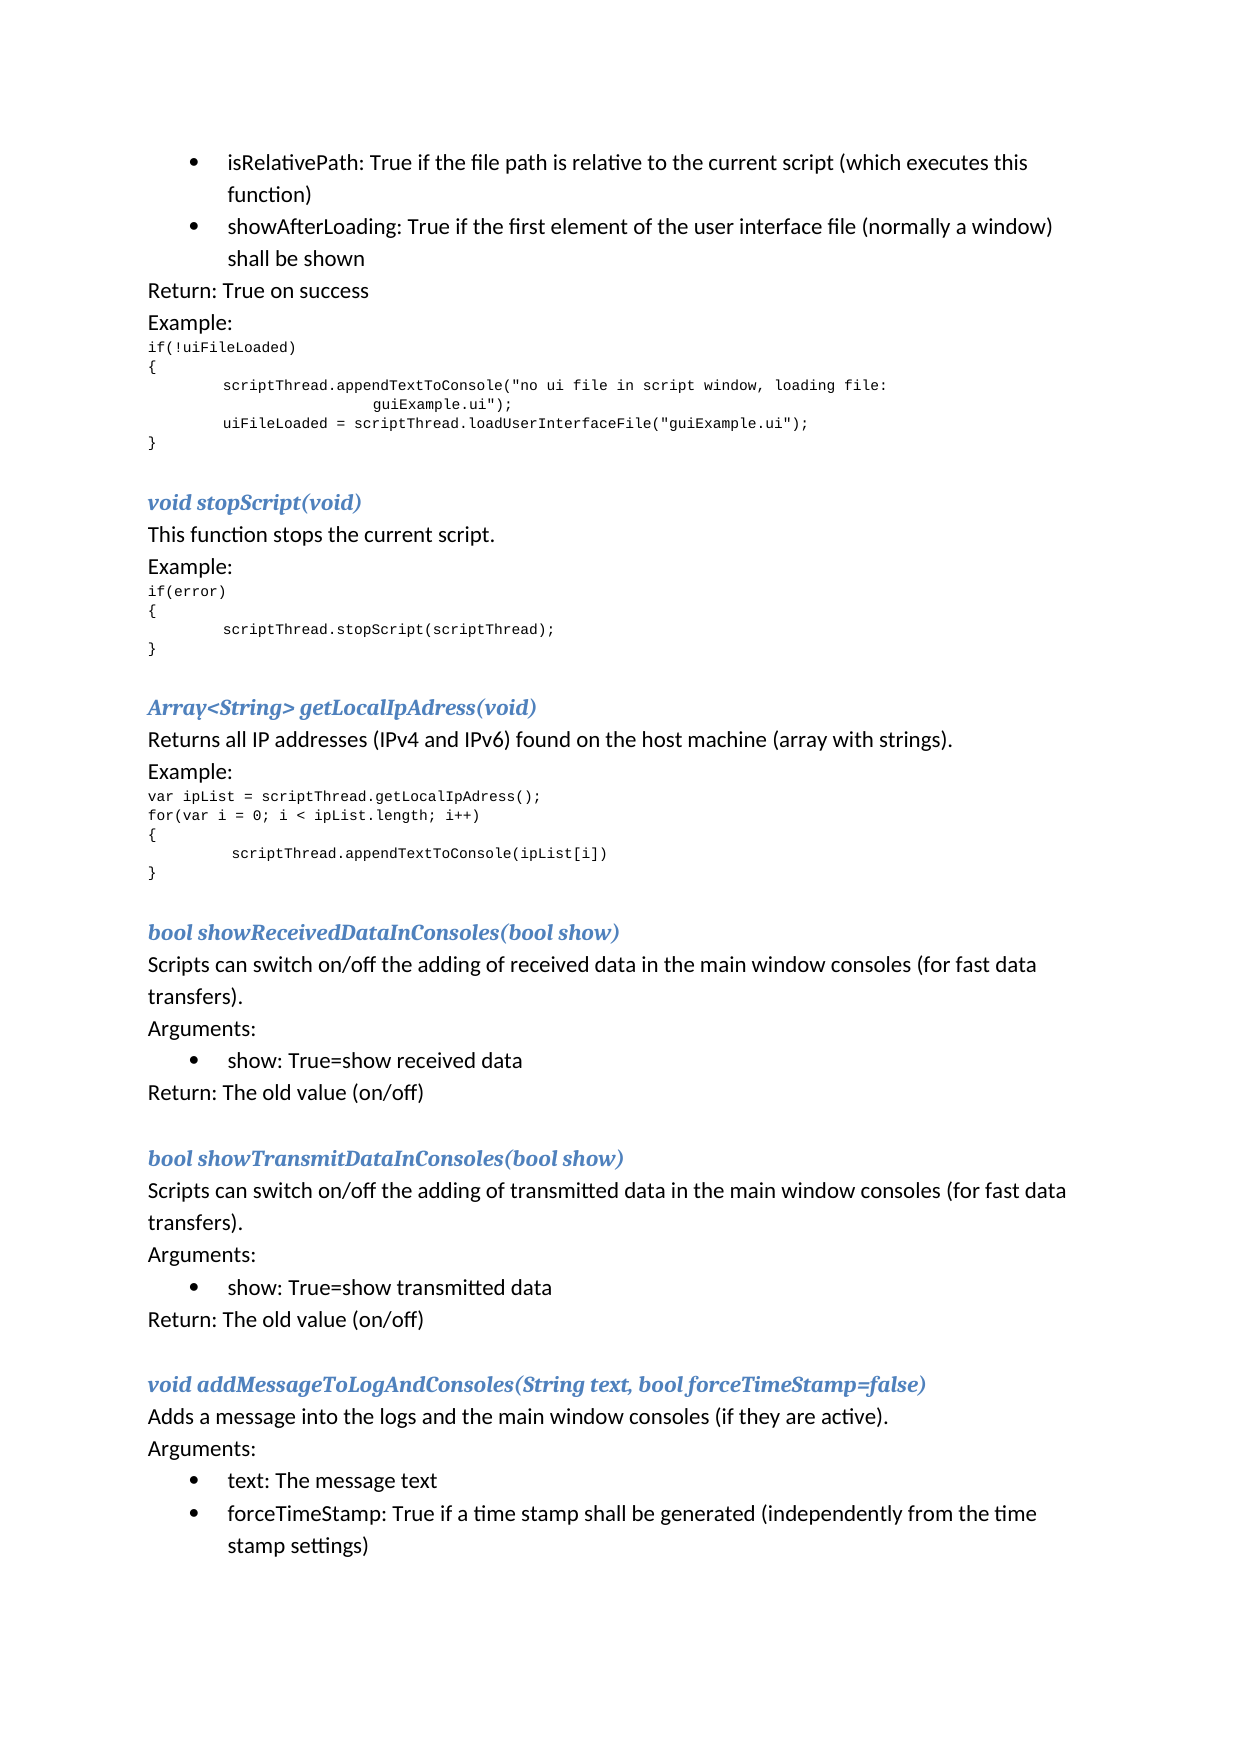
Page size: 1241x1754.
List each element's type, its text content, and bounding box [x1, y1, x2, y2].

text Return: True on success [148, 276, 1093, 304]
list showAfterLoading: True if the first element of the user interface file (normally a window) shall be shown [190, 212, 1093, 272]
subtitle void addMessageToLogAndConsoles(String text, bool forceTimeStamp=false) [148, 1372, 1093, 1398]
text scriptThread.appendTextToConsole(ipList[i]) [148, 847, 1093, 863]
text scriptThread.appendTextToConsole("no ui file in script window, loading file: guiExample.ui"); [148, 379, 1093, 414]
text Adds a message into the logs and the main window consoles (if they are active). [148, 1402, 1093, 1430]
subtitle Array<String> getLocalIpAdress(void) [148, 695, 1093, 721]
list isRelativePath: True if the file path is relative to the current script (which executes this function) [190, 148, 1093, 208]
list forceTimeStamp: True if a time stamp shall be generated (independently from the time stamp settings) [190, 1499, 1093, 1559]
text Return: The old value (on/off) [148, 1078, 1093, 1107]
text { [148, 360, 1093, 376]
text uiFileLoaded = scriptThread.loadUserInterfaceFile("guiExample.ui"); [148, 417, 1093, 433]
text Scripts can switch on/off the adding of received data in the main window consoles (for fast data transfers). [148, 950, 1093, 1010]
text } [148, 866, 1093, 882]
text scriptThread.stopScript(scriptThread); [148, 622, 1093, 639]
list show: True=show received data [190, 1046, 1093, 1074]
subtitle bool showTransmitDataInConsoles(bool show) [148, 1146, 1093, 1172]
text Scripts can switch on/off the adding of transmitted data in the main window consoles (for fast data transfers). [148, 1176, 1093, 1236]
list show: True=show transmitted data [190, 1273, 1093, 1301]
text var ipList = scriptThread.getLocalIpAdress(); [148, 790, 1093, 806]
text Example: [148, 308, 1093, 337]
text Return: The old value (on/off) [148, 1305, 1093, 1333]
text for(var i = 0; i < ipList.length; i++) [148, 809, 1093, 825]
text Example: [148, 757, 1093, 786]
text if(error) [148, 584, 1093, 601]
text Arguments: [148, 1240, 1093, 1268]
text Arguments: [148, 1014, 1093, 1042]
text { [148, 603, 1093, 620]
text This function stops the current script. [148, 520, 1093, 548]
subtitle void stopScript(void) [148, 489, 1093, 516]
text } [148, 436, 1093, 452]
text Example: [148, 552, 1093, 580]
text Returns all IP addresses (IPv4 and IPv6) found on the host machine (array with strings). [148, 725, 1093, 753]
text Arguments: [148, 1434, 1093, 1462]
subtitle bool showReceivedDataInConsoles(bool show) [148, 919, 1093, 946]
text if(!uiFileLoaded) [148, 341, 1093, 357]
list text: The message text [190, 1467, 1093, 1495]
text { [148, 828, 1093, 844]
text } [148, 641, 1093, 658]
